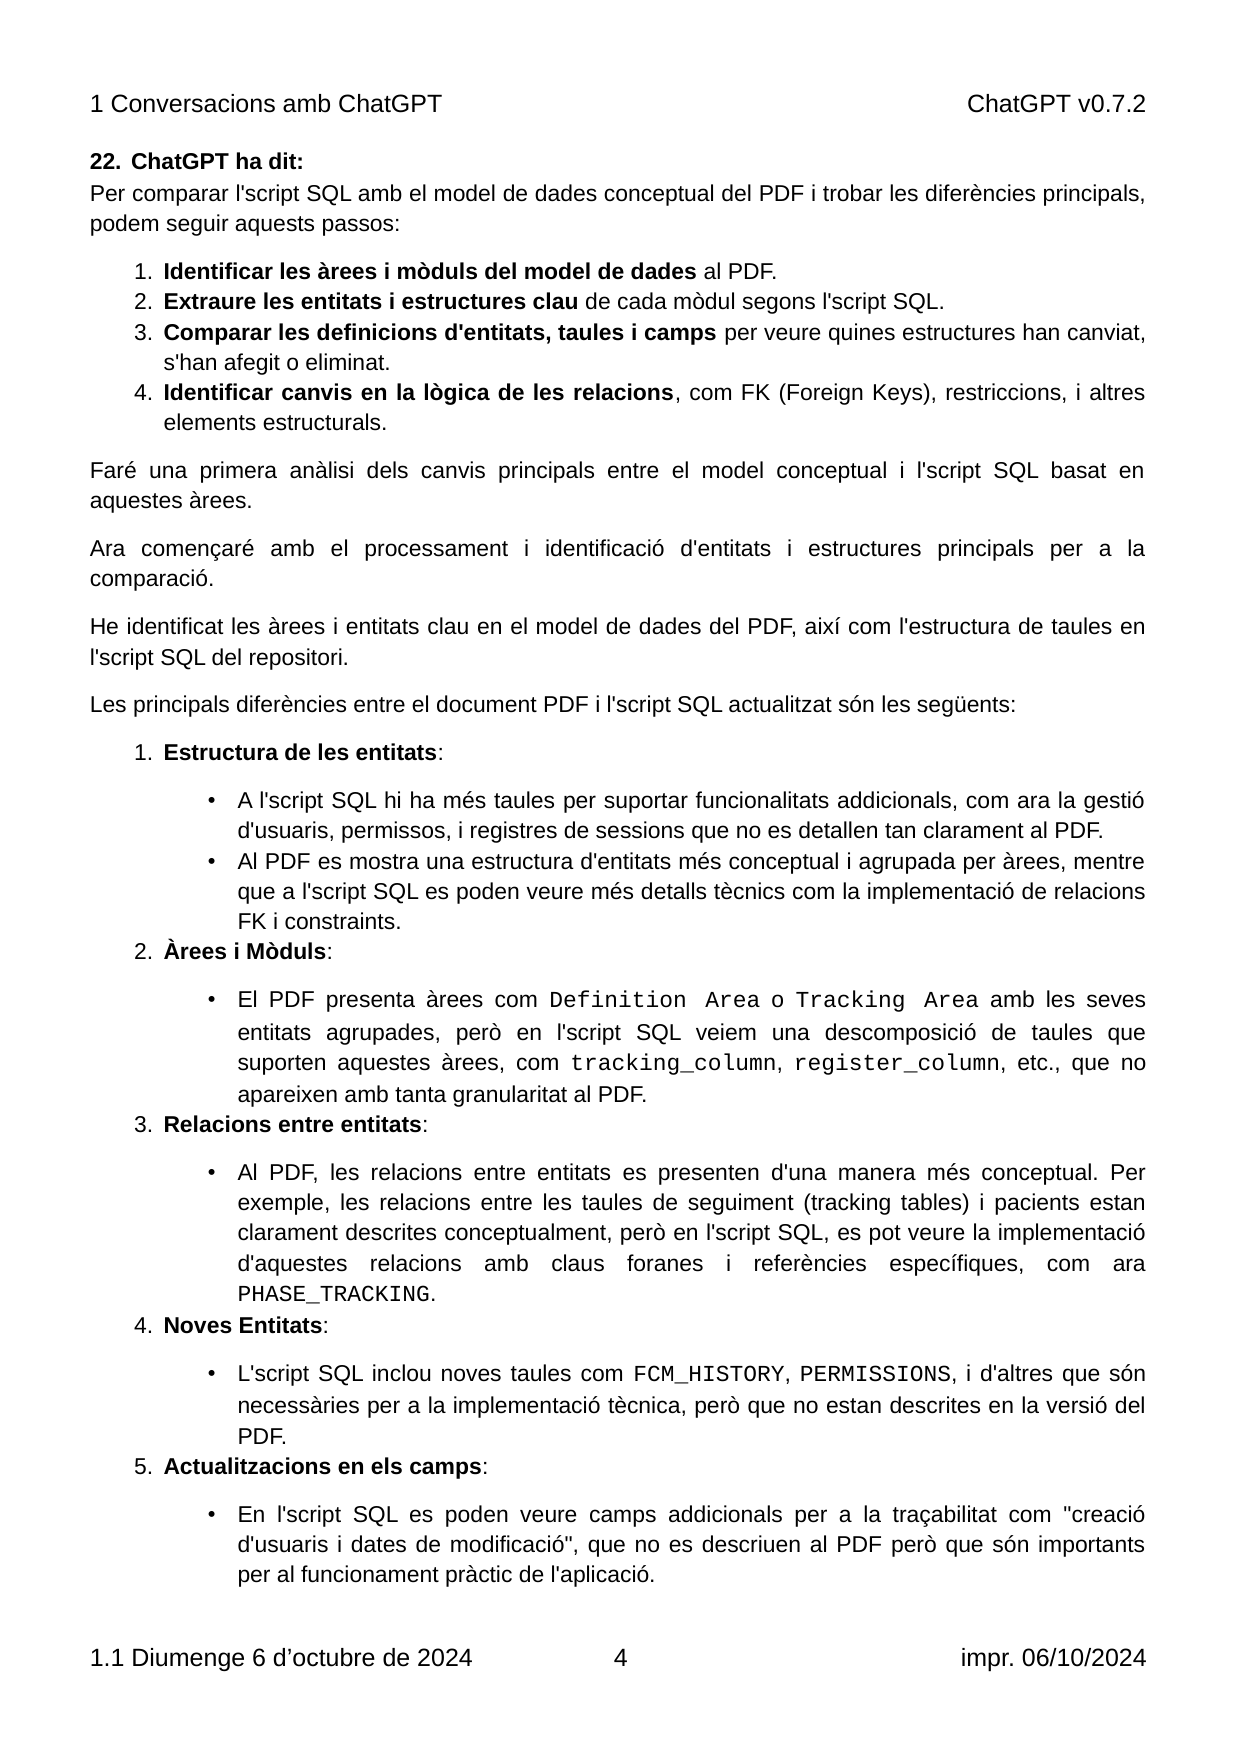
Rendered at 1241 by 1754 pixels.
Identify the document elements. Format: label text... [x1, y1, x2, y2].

list Al PDF es mostra una estructura d'entitats més conceptual i agrupada per àrees, mentre que a l'script SQL es poden veure més detalls tècnics com la implementació de relacions FK i constraints. [208, 848, 1146, 934]
text Faré una primera anàlisi dels canvis principals entre el model conceptual i l'script SQL basat en aquestes àrees. [89, 457, 1146, 514]
text Ara començaré amb el processament i identificació d'entitats i estructures principals per a la comparació. [89, 535, 1146, 592]
list Àrees i Mòduls: [134, 938, 1146, 965]
list Relacions entre entitats: [134, 1111, 1146, 1137]
list El PDF presenta àrees com Definition Area o Tracking Area amb les seves entitats agrupades, però en l'script SQL veiem una descomposició de taules que suporten aquestes àrees, com tracking_column, register_column, etc., que no apareixen amb tanta granularitat al PDF. [208, 986, 1146, 1107]
list Actualitzacions en els camps: [134, 1453, 1146, 1479]
text Per comparar l'script SQL amb el model de dades conceptual del PDF i trobar les diferències principals, podem seguir aquests passos: [89, 180, 1146, 237]
list Estructura de les entitats: [134, 739, 1146, 766]
list A l'script SQL hi ha més taules per suportar funcionalitats addicionals, com ara la gestió d'usuaris, permissos, i registres de sessions que no es detallen tan clarament al PDF. [208, 787, 1146, 844]
list Identificar les àrees i mòduls del model de dades al PDF. [134, 258, 1146, 284]
list Extraure les entitats i estructures clau de cada mòdul segons l'script SQL. [134, 288, 1146, 315]
list Comparar les definicions d'entitats, taules i camps per veure quines estructures han canviat, s'han afegit o eliminat. [134, 318, 1146, 375]
text Les principals diferències entre el document PDF i l'script SQL actualitzat són les següents: [89, 691, 1146, 718]
list Noves Entitats: [134, 1312, 1146, 1339]
text He identificat les àrees i entitats clau en el model de dades del PDF, així com l'estructura de taules en l'script SQL del repositori. [89, 613, 1146, 670]
list Al PDF, les relacions entre entitats es presenten d'una manera més conceptual. Per exemple, les relacions entre les taules de seguiment (tracking tables) i pacients estan clarament descrites conceptualment, però en l'script SQL, es pot veure la implementació d'aquestes relacions amb claus foranes i referències específiques, com ara PHASE_TRACKING. [208, 1159, 1146, 1308]
list En l'script SQL es poden veure camps addicionals per a la traçabilitat com "creació d'usuaris i dates de modificació", que no es descriuen al PDF però que són importants per al funcionament pràctic de l'aplicació. [208, 1501, 1146, 1587]
list Identificar canvis en la lògica de les relacions, com FK (Foreign Keys), restriccions, i altres elements estructurals. [134, 379, 1146, 436]
list L'script SQL inclou noves taules com FCM_HISTORY, PERMISSIONS, i d'altres que són necessàries per a la implementació tècnica, però que no estan descrites en la versió del PDF. [208, 1360, 1146, 1449]
list ChatGPT ha dit: [89, 148, 1146, 174]
